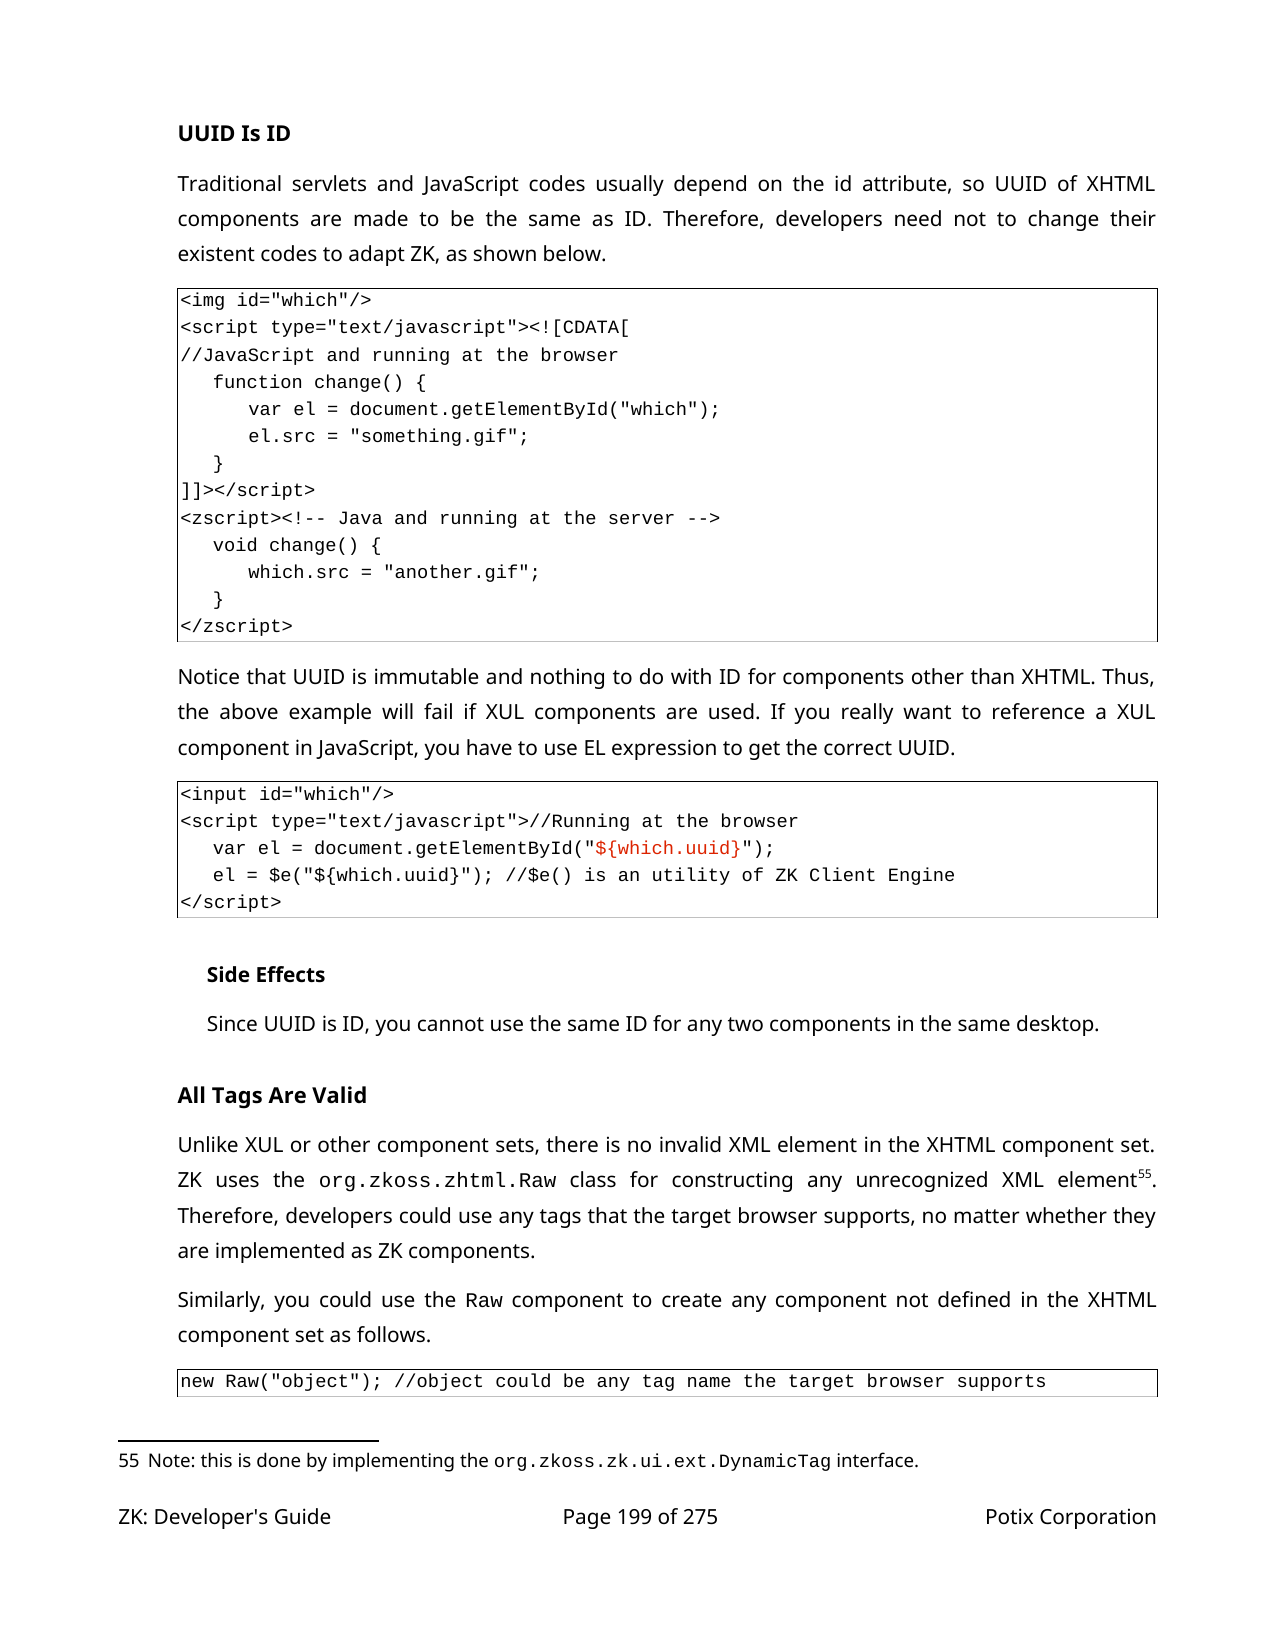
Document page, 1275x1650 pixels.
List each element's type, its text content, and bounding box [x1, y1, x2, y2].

text Note: this is done by implementing the org.zkoss.zk.ui.ext.DynamicTag interface. [118, 1447, 1157, 1473]
text <img id="which"/> [178, 289, 1157, 312]
text void change() { [178, 533, 1157, 557]
text Notice that UUID is immutable and nothing to do with ID for components other than XHTML. Thus, the above example will fail if XUL components are used. If you really want to reference a XUL component in JavaScript, you have to use EL expression to get the correct UUID. [177, 662, 1157, 761]
text Similarly, you could use the Raw component to create any component not defined in the XHTML component set as follows. [177, 1285, 1157, 1349]
text <script type="text/javascript">//Running at the browser [178, 809, 1157, 833]
subtitle Side Effects [207, 960, 1157, 988]
subtitle UUID Is ID [177, 118, 1157, 148]
text <zscript><!-- Java and running at the server --> [178, 506, 1157, 530]
text var el = document.getElementById("${which.uuid}"); [178, 836, 1157, 860]
text function change() { [178, 369, 1157, 394]
text } [178, 587, 1157, 611]
text </zscript> [178, 614, 1157, 641]
text Since UUID is ID, you cannot use the same ID for any two components in the same desktop. [207, 1009, 1157, 1037]
text <input id="which"/> [178, 782, 1157, 806]
text ]]></script> [178, 478, 1157, 503]
text } [178, 451, 1157, 475]
text //JavaScript and running at the browser [178, 342, 1157, 367]
text </script> [178, 890, 1157, 917]
text <script type="text/javascript"><![CDATA[ [178, 315, 1157, 339]
text el.src = "something.gif"; [178, 424, 1157, 448]
text el = $e("${which.uuid}"); //$e() is an utility of ZK Client Engine [178, 863, 1157, 887]
text Traditional servlets and JavaScript codes usually depend on the id attribute, so UUID of XHTML components are made to be the same as ID. Therefore, developers need not to change their existent codes to adapt ZK, as shown below. [177, 169, 1157, 267]
text which.src = "another.gif"; [178, 560, 1157, 584]
text Unlike XUL or other component sets, there is no invalid XML element in the XHTML component set. ZK uses the org.zkoss.zhtml.Raw class for constructing any unrecognized XML element. Therefore, developers could use any tags that the target browser supports, no matter whether they are implemented as ZK components. [177, 1130, 1157, 1264]
subtitle All Tags Are Valid [177, 1079, 1157, 1109]
text var el = document.getElementById("which"); [178, 397, 1157, 421]
text new Raw("object"); //object could be any tag name the target browser supports [178, 1370, 1157, 1396]
